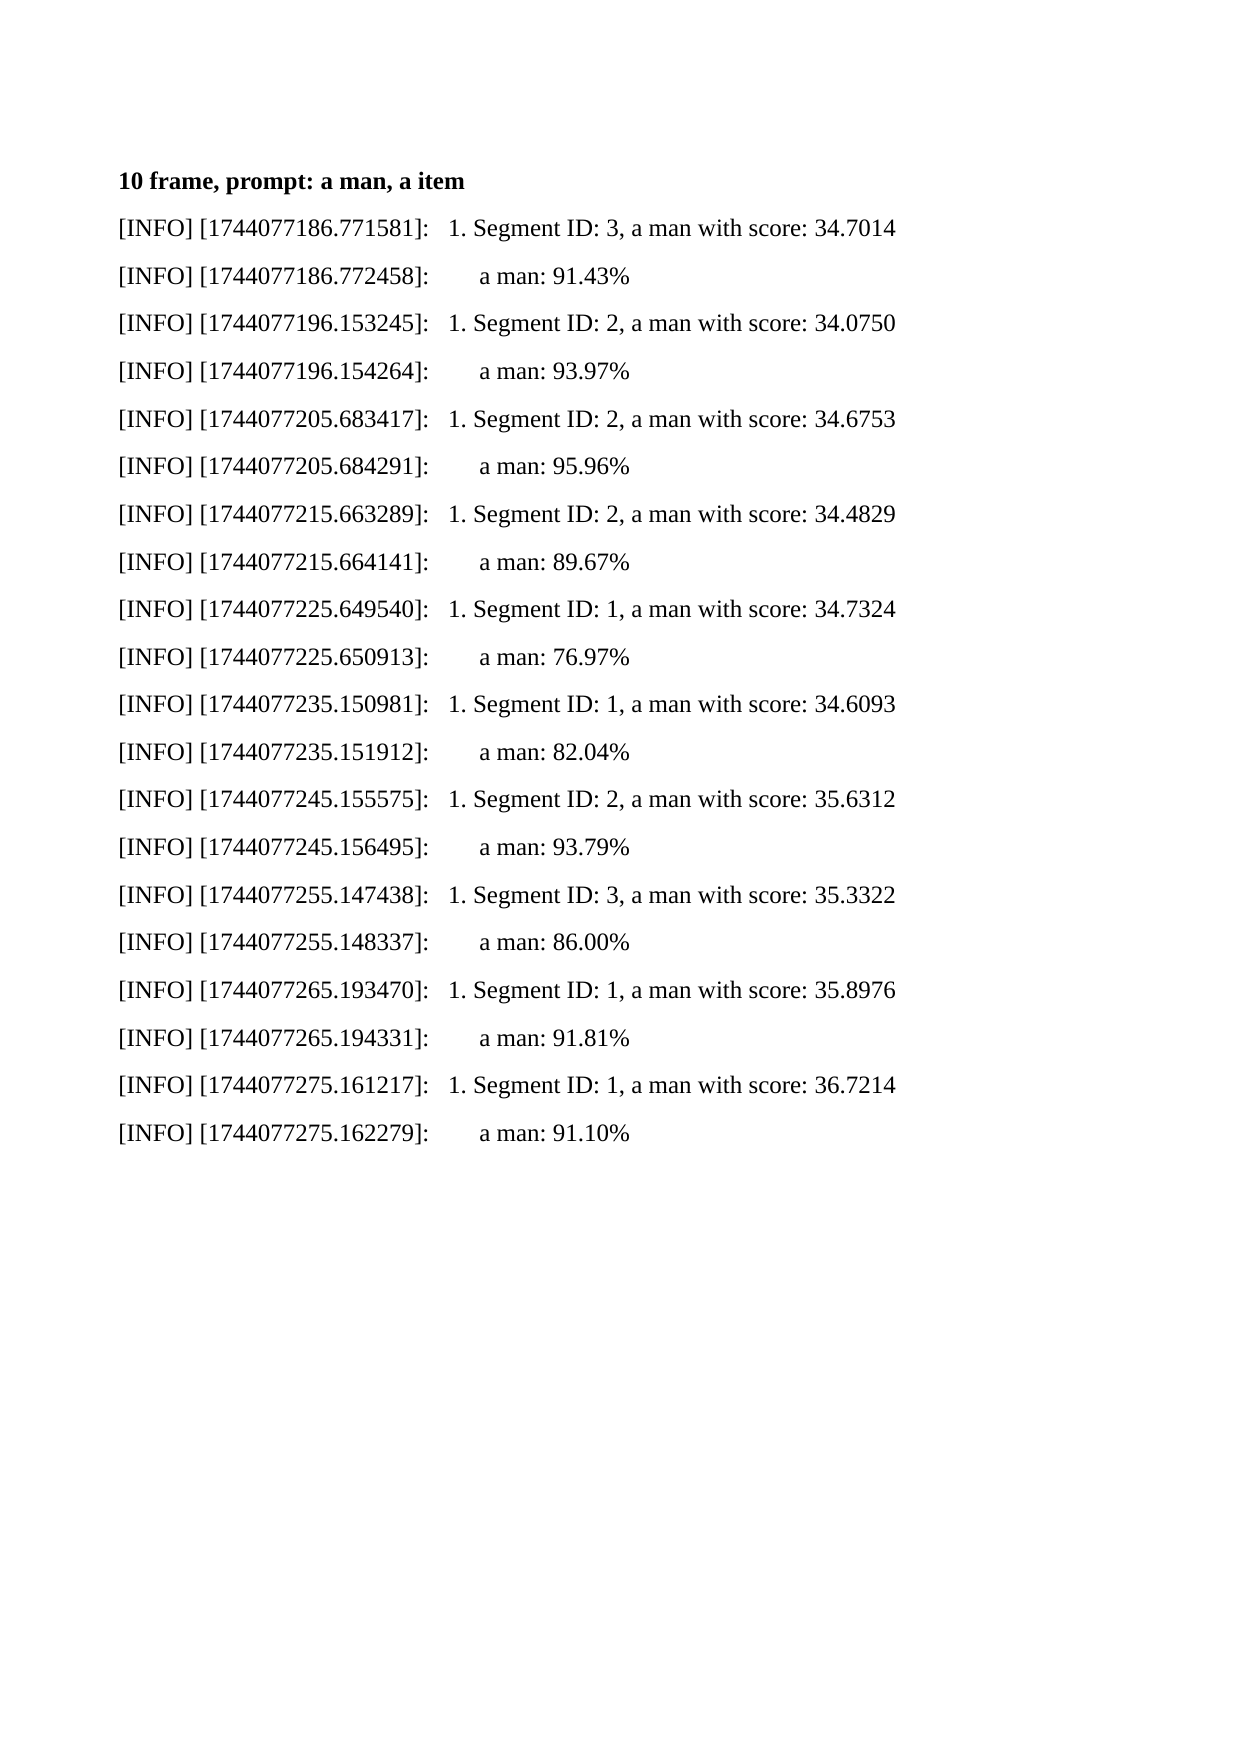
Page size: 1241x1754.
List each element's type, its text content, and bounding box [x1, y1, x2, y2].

text [INFO] [1744077225.649540]: 1. Segment ID: 1, a man with score: 34.7324 [118, 594, 1122, 623]
text [INFO] [1744077235.151912]: a man: 82.04% [118, 737, 1122, 766]
text [INFO] [1744077255.147438]: 1. Segment ID: 3, a man with score: 35.3322 [118, 880, 1122, 908]
text [INFO] [1744077186.772458]: a man: 91.43% [118, 261, 1122, 290]
text [INFO] [1744077265.193470]: 1. Segment ID: 1, a man with score: 35.8976 [118, 975, 1122, 1004]
text [INFO] [1744077186.771581]: 1. Segment ID: 3, a man with score: 34.7014 [118, 213, 1122, 242]
text [INFO] [1744077235.150981]: 1. Segment ID: 1, a man with score: 34.6093 [118, 689, 1122, 718]
text [INFO] [1744077275.162279]: a man: 91.10% [118, 1118, 1122, 1147]
text [INFO] [1744077215.664141]: a man: 89.67% [118, 547, 1122, 575]
text [INFO] [1744077215.663289]: 1. Segment ID: 2, a man with score: 34.4829 [118, 499, 1122, 528]
text [INFO] [1744077265.194331]: a man: 91.81% [118, 1023, 1122, 1051]
text [INFO] [1744077245.155575]: 1. Segment ID: 2, a man with score: 35.6312 [118, 784, 1122, 813]
text [INFO] [1744077275.161217]: 1. Segment ID: 1, a man with score: 36.7214 [118, 1070, 1122, 1099]
text [INFO] [1744077196.154264]: a man: 93.97% [118, 356, 1122, 385]
text [INFO] [1744077205.683417]: 1. Segment ID: 2, a man with score: 34.6753 [118, 404, 1122, 432]
text [INFO] [1744077255.148337]: a man: 86.00% [118, 927, 1122, 956]
text [INFO] [1744077225.650913]: a man: 76.97% [118, 642, 1122, 671]
text [INFO] [1744077245.156495]: a man: 93.79% [118, 832, 1122, 861]
text 10 frame, prompt: a man, a item [118, 166, 1122, 194]
text [INFO] [1744077205.684291]: a man: 95.96% [118, 451, 1122, 480]
text [INFO] [1744077196.153245]: 1. Segment ID: 2, a man with score: 34.0750 [118, 308, 1122, 337]
